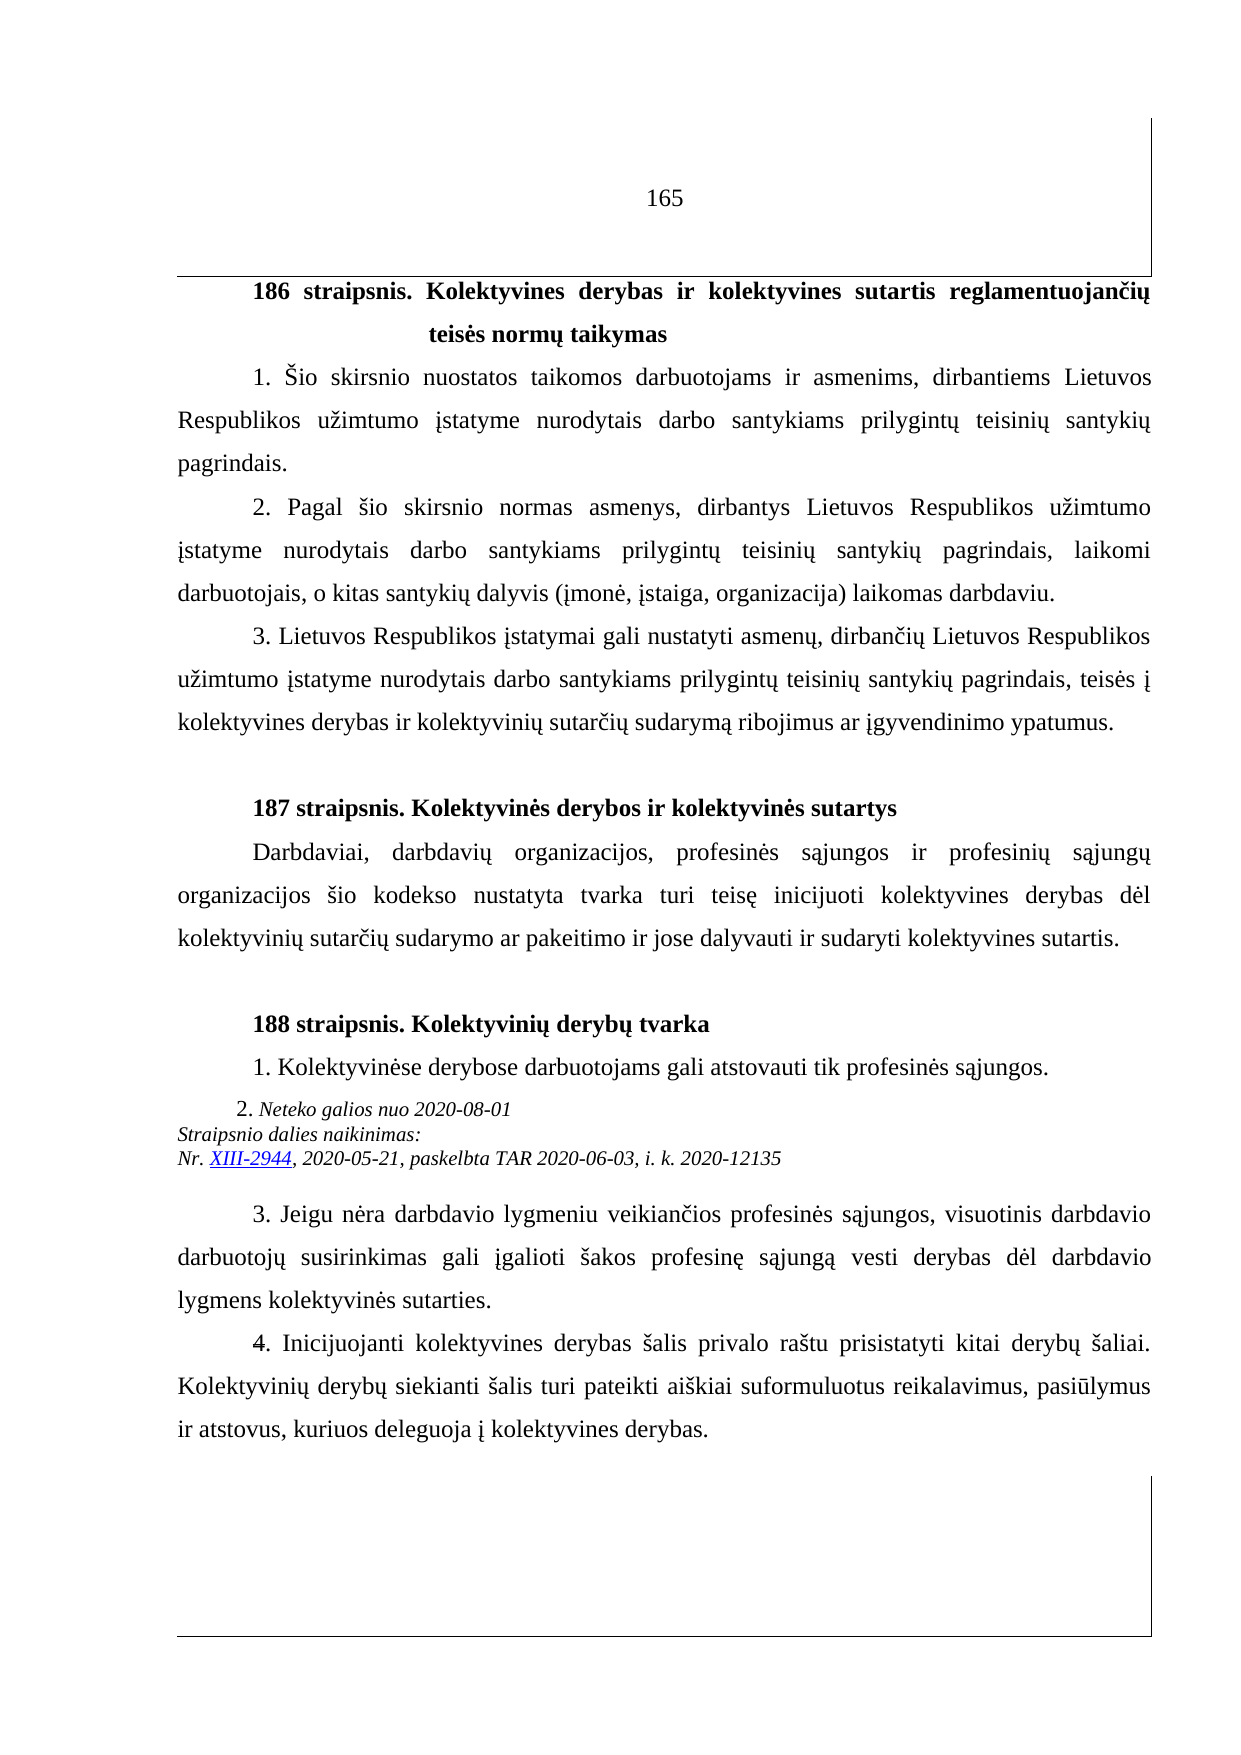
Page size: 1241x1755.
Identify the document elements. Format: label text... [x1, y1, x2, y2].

subtitle 1. Kolektyvinėse derybose darbuotojams gali atstovauti tik profesinės sąjungos. [177, 1052, 1152, 1081]
subtitle 3. Jeigu nėra darbdavio lygmeniu veikiančios profesinės sąjungos, visuotinis darbdavio darbuotojų susirinkimas gali įgalioti šakos profesinę sąjungą vesti derybas dėl darbdavio lygmens kolektyvinės sutarties. [177, 1199, 1152, 1314]
text 2. Neteko galios nuo 2020-08-01 [177, 1095, 1152, 1122]
subtitle 187 straipsnis. Kolektyvinės derybos ir kolektyvinės sutartys [177, 793, 1152, 822]
text 3. Lietuvos Respublikos įstatymai gali nustatyti asmenų, dirbančių Lietuvos Respublikos užimtumo įstatyme nurodytais darbo santykiams prilygintų teisinių santykių pagrindais, teisės į kolektyvines derybas ir kolektyvinių sutarčių sudarymą ribojimus ar įgyvendinimo ypatumus. [177, 621, 1152, 736]
subtitle 186 straipsnis. Kolektyvines derybas ir kolektyvines sutartis reglamentuojančių teisės normų taikymas [252, 276, 1152, 348]
text Darbdaviai, darbdavių organizacijos, profesinės sąjungos ir profesinių sąjungų organizacijos šio kodekso nustatyta tvarka turi teisę inicijuoti kolektyvines derybas dėl kolektyvinių sutarčių sudarymo ar pakeitimo ir jose dalyvauti ir sudaryti kolektyvines sutartis. [177, 837, 1152, 952]
text Straipsnio dalies naikinimas: [177, 1122, 1152, 1146]
subtitle 188 straipsnis. Kolektyvinių derybų tvarka [177, 1009, 1152, 1038]
text Nr. XIII-2944, 2020-05-21, paskelbta TAR 2020-06-03, i. k. 2020-12135 [177, 1146, 1152, 1170]
text 2. Pagal šio skirsnio normas asmenys, dirbantys Lietuvos Respublikos užimtumo įstatyme nurodytais darbo santykiams prilygintų teisinių santykių pagrindais, laikomi darbuotojais, o kitas santykių dalyvis (įmonė, įstaiga, organizacija) laikomas darbdaviu. [177, 492, 1152, 607]
subtitle 4. Inicijuojanti kolektyvines derybas šalis privalo raštu prisistatyti kitai derybų šaliai. Kolektyvinių derybų siekianti šalis turi pateikti aiškiai suformuluotus reikalavimus, pasiūlymus ir atstovus, kuriuos deleguoja į kolektyvines derybas. [177, 1328, 1152, 1443]
text 1. Šio skirsnio nuostatos taikomos darbuotojams ir asmenims, dirbantiems Lietuvos Respublikos užimtumo įstatyme nurodytais darbo santykiams prilygintų teisinių santykių pagrindais. [177, 362, 1152, 477]
